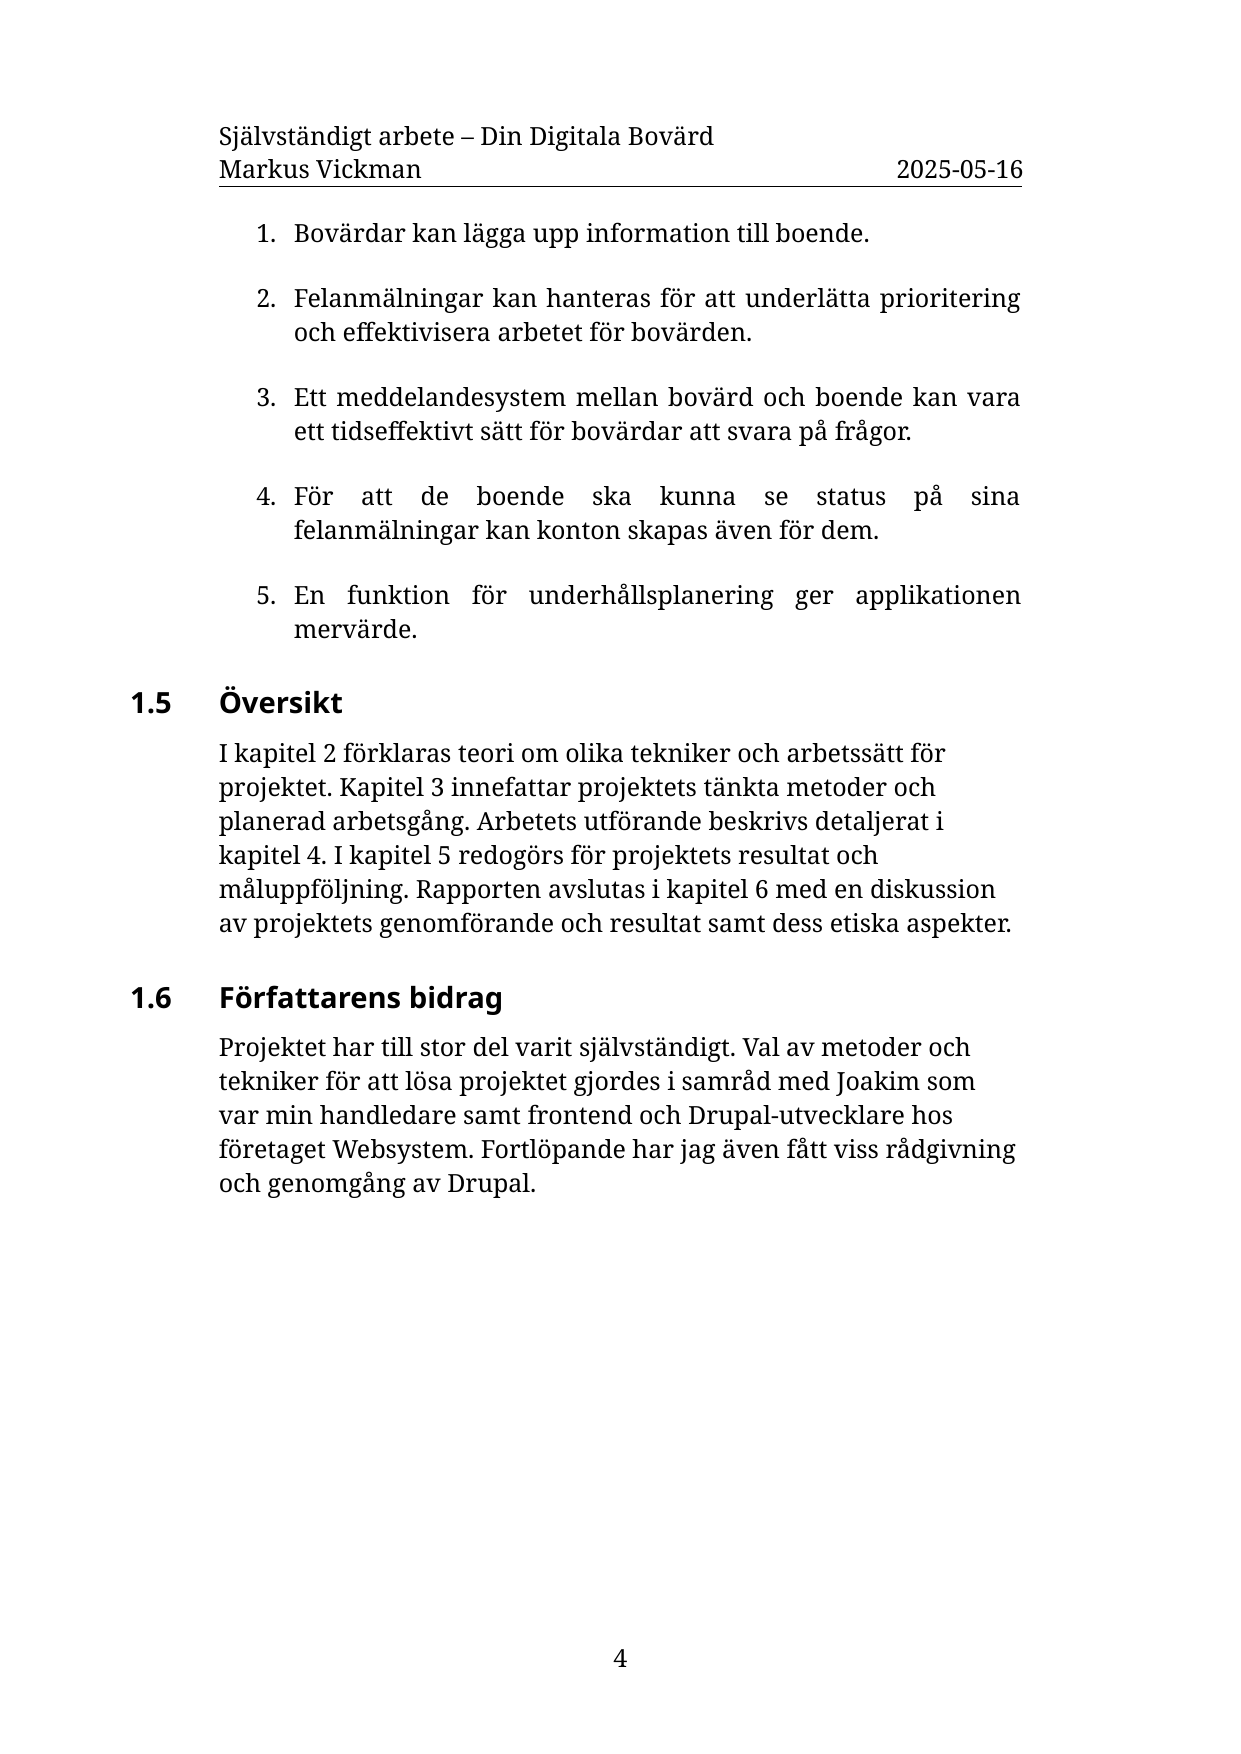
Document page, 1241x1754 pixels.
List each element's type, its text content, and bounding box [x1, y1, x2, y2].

subtitle Författarens bidrag [130, 977, 1022, 1017]
text I kapitel 2 förklaras teori om olika tekniker och arbetssätt för projektet. Kapitel 3 innefattar projektets tänkta metoder och planerad arbetsgång. Arbetets utförande beskrivs detaljerat i kapitel 4. I kapitel 5 redogörs för projektets resultat och måluppföljning. Rapporten avslutas i kapitel 6 med en diskussion av projektets genomförande och resultat samt dess etiska aspekter. [218, 735, 1022, 940]
subtitle Felanmälningar kan hanteras för att underlätta prioritering och effektivisera arbetet för bovärden. [256, 281, 1022, 349]
subtitle För att de boende ska kunna se status på sina felanmälningar kan konton skapas även för dem. [256, 478, 1022, 547]
text Projektet har till stor del varit självständigt. Val av metoder och tekniker för att lösa projektet gjordes i samråd med Joakim som var min handledare samt frontend och Drupal-utvecklare hos företaget Websystem. Fortlöpande har jag även fått viss rådgivning och genomgång av Drupal. [218, 1029, 1022, 1200]
subtitle En funktion för underhållsplanering ger applikationen mervärde. [256, 577, 1022, 645]
subtitle Bovärdar kan lägga upp information till boende. [256, 216, 1022, 250]
subtitle Översikt [130, 683, 1022, 722]
subtitle Ett meddelandesystem mellan bovärd och boende kan vara ett tidseffektivt sätt för bovärdar att svara på frågor. [256, 379, 1022, 448]
